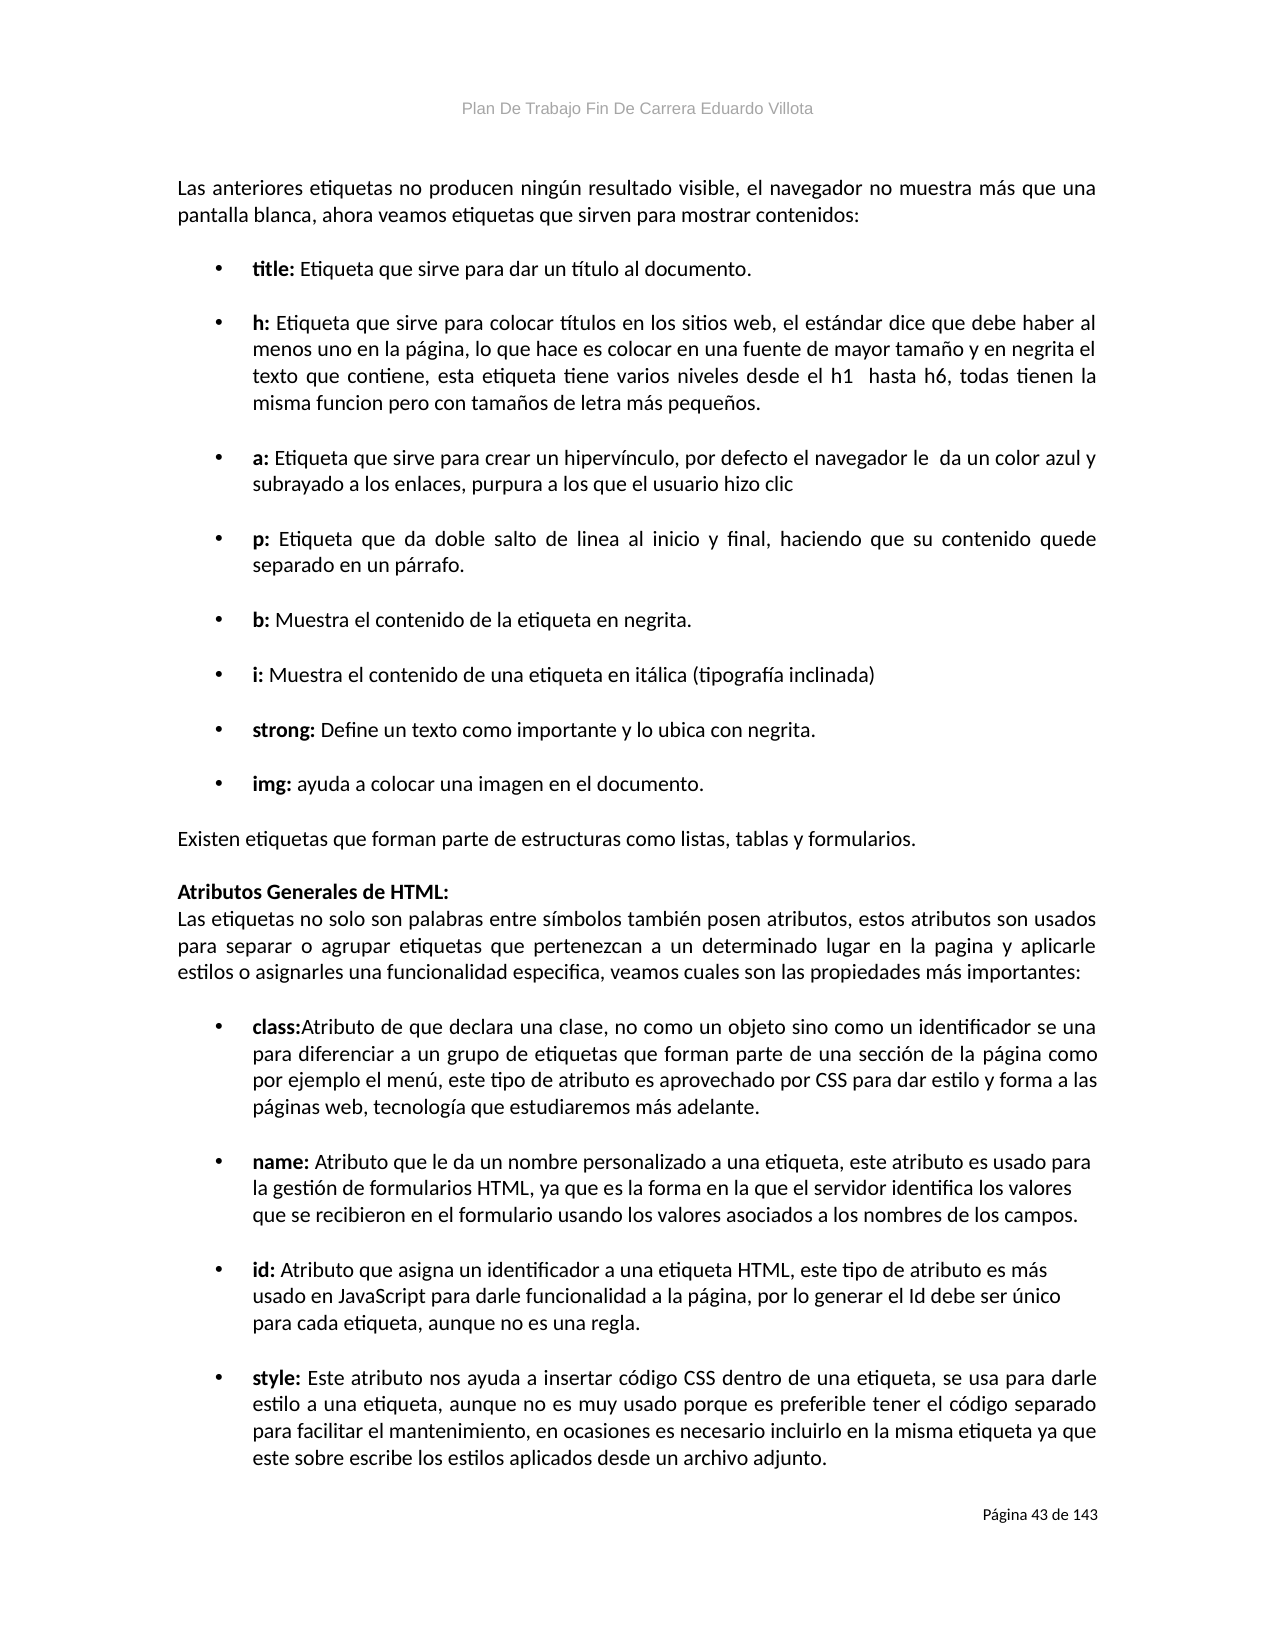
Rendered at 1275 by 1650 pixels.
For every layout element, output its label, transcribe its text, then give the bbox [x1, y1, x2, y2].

list a: Etiqueta que sirve para crear un hipervínculo, por defecto el navegador le da un color azul y subrayado a los enlaces, purpura a los que el usuario hizo clic [215, 444, 1098, 497]
list p: Etiqueta que da doble salto de linea al inicio y final, haciendo que su contenido quede separado en un párrafo. [215, 525, 1098, 578]
text Atributos Generales de HTML: [177, 878, 1098, 905]
list b: Muestra el contenido de la etiqueta en negrita. [215, 606, 1098, 633]
text Las anteriores etiquetas no producen ningún resultado visible, el navegador no muestra más que una pantalla blanca, ahora veamos etiquetas que sirven para mostrar contenidos: [177, 174, 1098, 228]
text Existen etiquetas que forman parte de estructuras como listas, tablas y formularios. [177, 825, 1098, 852]
text Las etiquetas no solo son palabras entre símbolos también posen atributos, estos atributos son usados para separar o agrupar etiquetas que pertenezcan a un determinado lugar en la pagina y aplicarle estilos o asignarles una funcionalidad especifica, veamos cuales son las propiedades más importantes: [177, 905, 1098, 985]
list i: Muestra el contenido de una etiqueta en itálica (tipografía inclinada) [215, 661, 1098, 688]
list title: Etiqueta que sirve para dar un título al documento. [215, 256, 1098, 282]
list h: Etiqueta que sirve para colocar títulos en los sitios web, el estándar dice que debe haber al menos uno en la página, lo que hace es colocar en una fuente de mayor tamaño y en negrita el texto que contiene, esta etiqueta tiene varios niveles desde el h1 hasta h6, todas tienen la misma funcion pero con tamaños de letra más pequeños. [215, 309, 1098, 416]
list class:Atributo de que declara una clase, no como un objeto sino como un identificador se una para diferenciar a un grupo de etiquetas que forman parte de una sección de la página como por ejemplo el menú, este tipo de atributo es aprovechado por CSS para dar estilo y forma a las páginas web, tecnología que estudiaremos más adelante. [215, 1013, 1098, 1120]
list style: Este atributo nos ayuda a insertar código CSS dentro de una etiqueta, se usa para darle estilo a una etiqueta, aunque no es muy usado porque es preferible tener el código separado para facilitar el mantenimiento, en ocasiones es necesario incluirlo en la misma etiqueta ya que este sobre escribe los estilos aplicados desde un archivo adjunto. [215, 1364, 1098, 1471]
list img: ayuda a colocar una imagen en el documento. [215, 770, 1098, 797]
list strong: Define un texto como importante y lo ubica con negrita. [215, 716, 1098, 742]
list id: Atributo que asigna un identificador a una etiqueta HTML, este tipo de atributo es más usado en JavaScript para darle funcionalidad a la página, por lo generar el Id debe ser único para cada etiqueta, aunque no es una regla. [215, 1256, 1098, 1336]
list name: Atributo que le da un nombre personalizado a una etiqueta, este atributo es usado para la gestión de formularios HTML, ya que es la forma en la que el servidor identifica los valores que se recibieron en el formulario usando los valores asociados a los nombres de los campos. [215, 1148, 1098, 1228]
